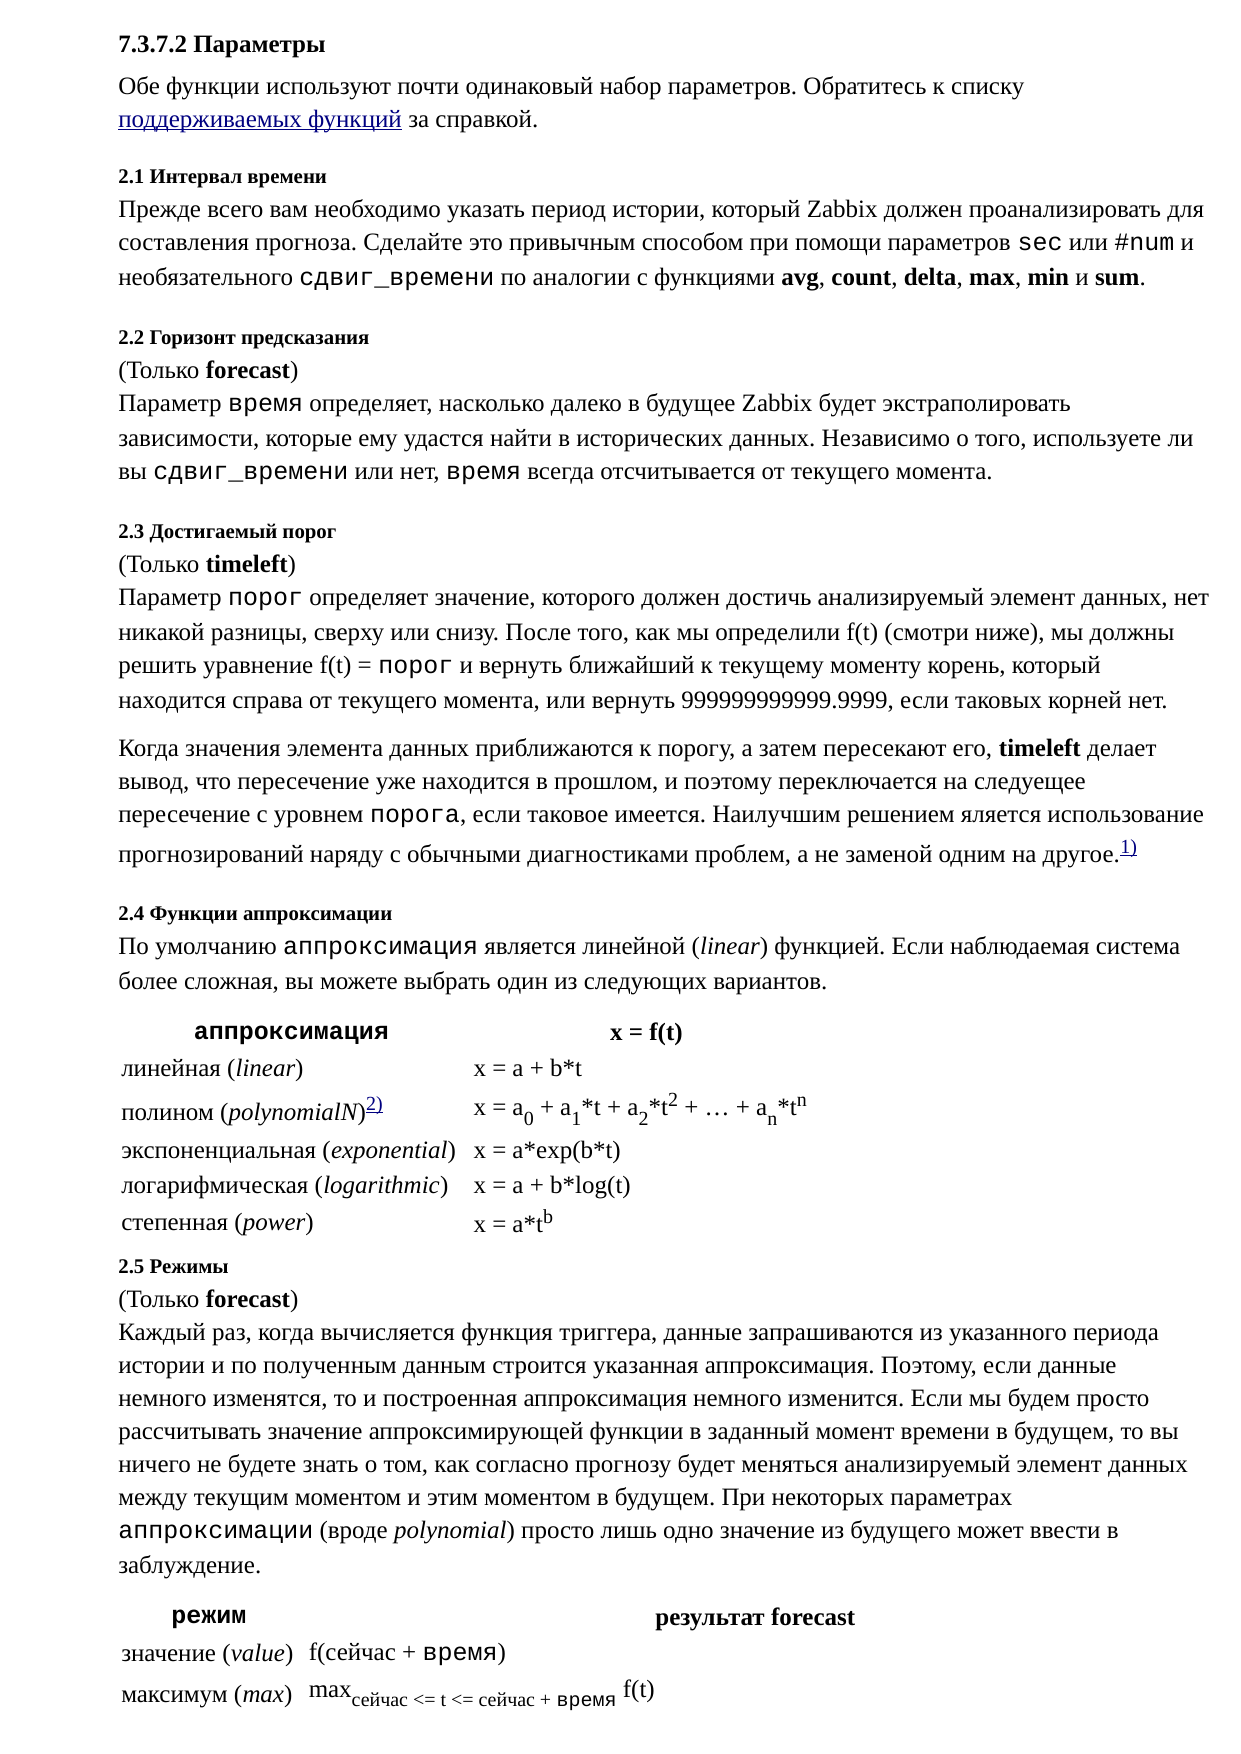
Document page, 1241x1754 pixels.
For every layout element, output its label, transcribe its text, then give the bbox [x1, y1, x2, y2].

table_header аппроксимация [118, 1014, 470, 1050]
subtitle 7.3.7.2 Параметры [118, 29, 1211, 58]
text Когда значения элемента данных приближаются к порогу, а затем пересекают его, timeleft делает вывод, что пересечение уже находится в прошлом, и поэтому переключается на следуещее пересечение с уровнем порога, если таковое имеется. Наилучшим решением яляется использование прогнозирований наряду с обычными диагностиками проблем, а не заменой одним на другое.1) [118, 733, 1211, 868]
table_cell линейная (linear) [118, 1050, 470, 1085]
text По умолчанию аппроксимация является линейной (linear) функцией. Если наблюдаемая система более сложная, вы можете выбрать один из следующих вариантов. [118, 931, 1211, 994]
table_header режим [118, 1598, 306, 1634]
table_cell полином (polynomialN)2) [118, 1085, 470, 1132]
text (Только forecast) Каждый раз, когда вычисляется функция триггера, данные запрашиваются из указанного периода истории и по полученным данным строится указанная аппроксимация. Поэтому, если данные немного изменятся, то и построенная аппроксимация немного изменится. Если мы будем просто рассчитывать значение аппроксимирующей функции в заданный момент времени в будущем, то вы ничего не будете знать о том, как согласно прогнозу будет меняться анализируемый элемент данных между текущим моментом и этим моментом в будущем. При некоторых параметрах аппроксимации (вроде polynomial) просто лишь одно значение из будущего может ввести в заблуждение. [118, 1284, 1211, 1579]
subtitle 2.2 Горизонт предсказания [118, 325, 1211, 349]
subtitle 2.4 Функции аппроксимации [118, 900, 1211, 924]
text (Только timeleft) Параметр порог определяет значение, которого должен достичь анализируемый элемент данных, нет никакой разницы, сверху или снизу. После того, как мы определили f(t) (смотри ниже), мы должны решить уравнение f(t) = порог и вернуть ближайший к текущему моменту корень, который находится справа от текущего момента, или вернуть 999999999999.9999, если таковых корней нет. [118, 549, 1211, 714]
table_cell x = a + b*log(t) [470, 1167, 828, 1202]
text Прежде всего вам необходимо указать период истории, который Zabbix должен проанализировать для составления прогноза. Сделайте это привычным способом при помощи параметров sec или #num и необязательного сдвиг_времени по аналогии с функциями avg, count, delta, max, min и sum. [118, 194, 1211, 293]
table_cell максимум (max) [118, 1671, 306, 1716]
subtitle 2.1 Интервал времени [118, 164, 1211, 188]
table_cell логарифмическая (logarithmic) [118, 1167, 470, 1202]
subtitle 2.3 Достигаемый порог [118, 519, 1211, 543]
text (Только forecast) Параметр время определяет, насколько далеко в будущее Zabbix будет экстраполировать зависимости, которые ему удастся найти в исторических данных. Независимо о того, используете ли вы сдвиг_времени или нет, время всегда отсчитывается от текущего момента. [118, 355, 1211, 487]
table_cell экспоненциальная (exponential) [118, 1133, 470, 1167]
table_cell степенная (power) [118, 1202, 470, 1241]
table_cell значение (value) [118, 1634, 306, 1671]
table_cell x = a0 + a1*t + a2*t2 + … + an*tn [470, 1085, 828, 1132]
table_cell x = a*tb [470, 1202, 828, 1241]
table_cell x = a + b*t [470, 1050, 828, 1085]
text Обе функции используют почти одинаковый набор параметров. Обратитесь к списку поддерживаемых функций за справкой. [118, 71, 1211, 132]
table_cell f(сейчас + время) [306, 1634, 1211, 1671]
table_header результат forecast [306, 1598, 1211, 1634]
table_cell maxсейчас <= t <= сейчас + время f(t) [306, 1671, 1211, 1716]
table_header x = f(t) [470, 1014, 828, 1050]
table_cell x = a*exp(b*t) [470, 1133, 828, 1167]
subtitle 2.5 Режимы [118, 1253, 1211, 1278]
